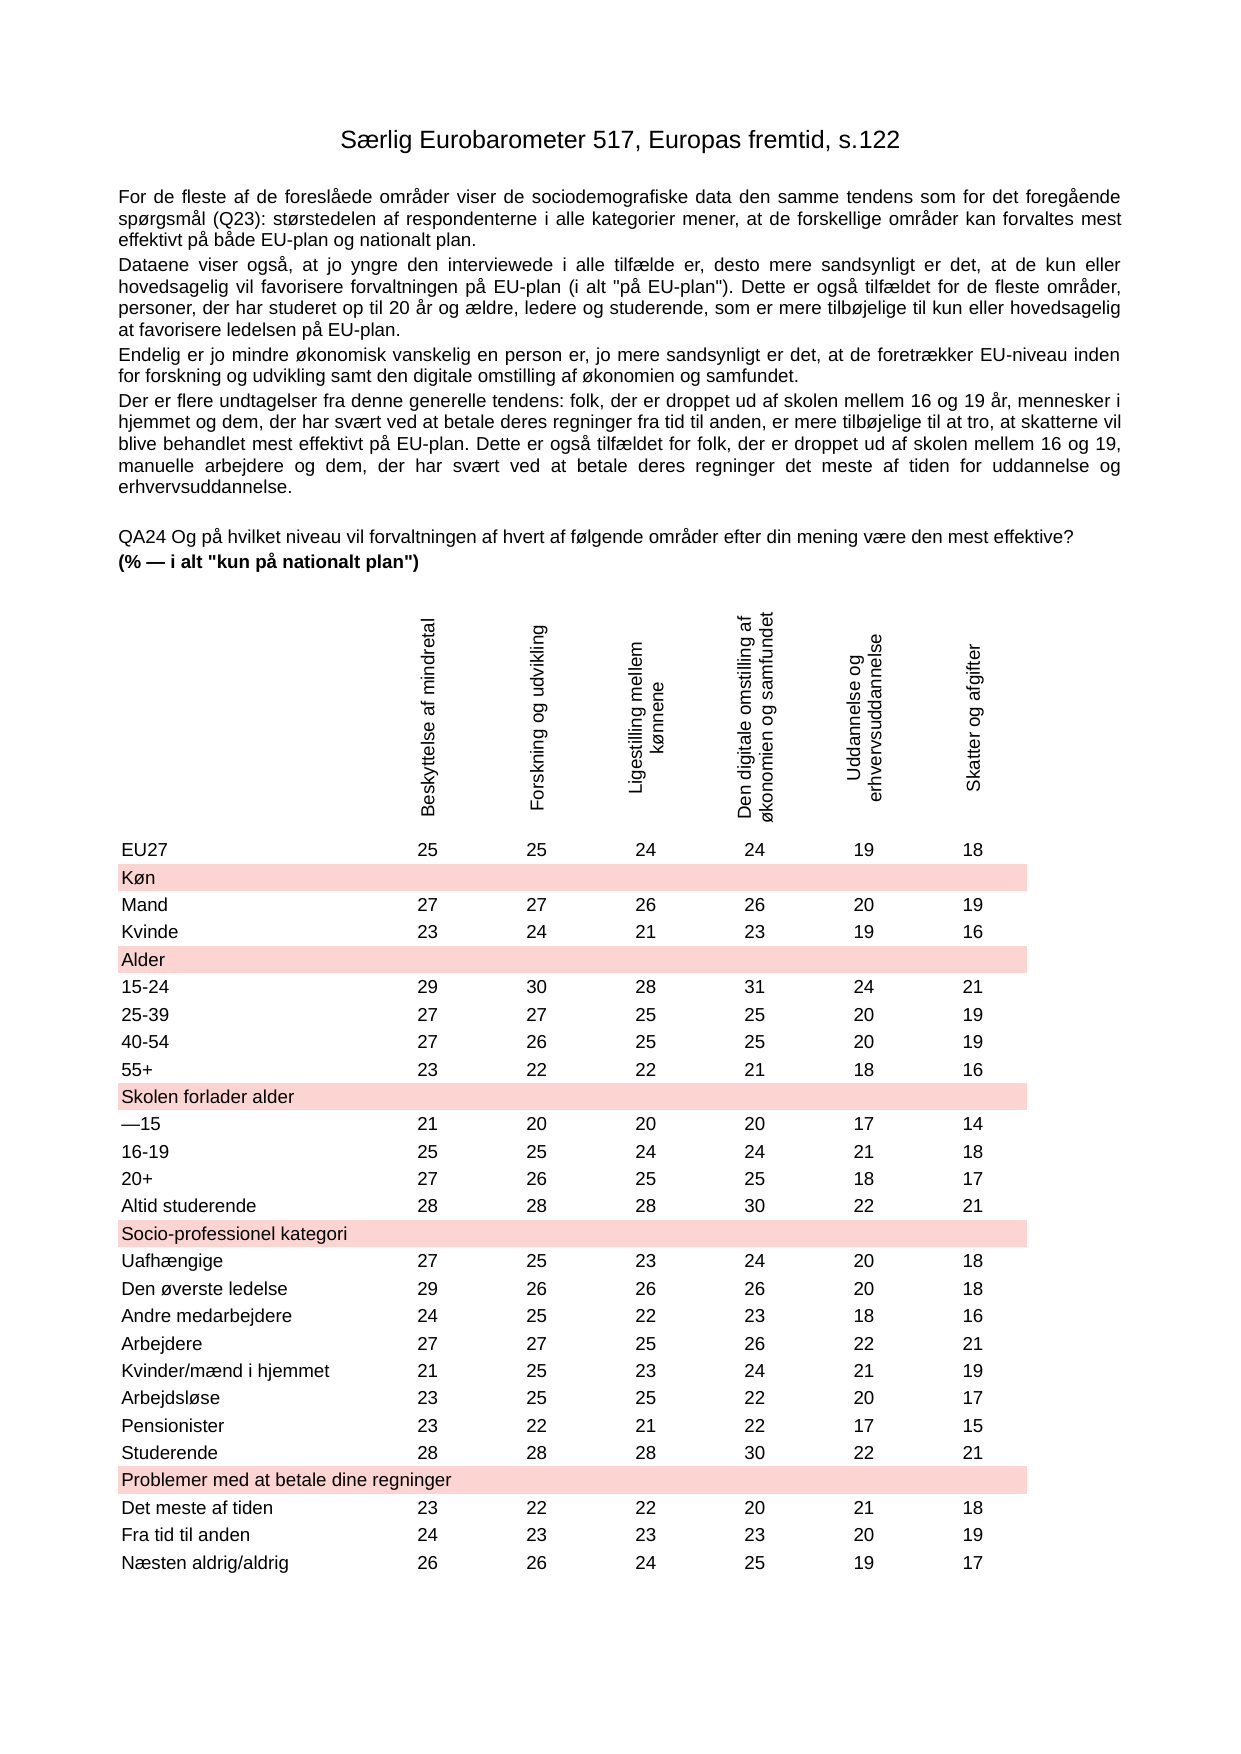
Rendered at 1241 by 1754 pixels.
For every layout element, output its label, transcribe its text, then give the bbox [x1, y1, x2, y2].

table_cell 19 [918, 1357, 1027, 1384]
table_cell 16 [918, 1302, 1027, 1329]
table_cell 21 [918, 973, 1027, 1001]
table_cell 29 [373, 1275, 482, 1302]
table_cell [809, 946, 918, 973]
text For de fleste af de foreslåede områder viser de sociodemografiske data den samme tendens som for det foregående spørgsmål (Q23): størstedelen af respondenterne i alle kategorier mener, at de forskellige områder kan forvaltes mest effektivt på både EU-plan og nationalt plan. [118, 186, 1122, 251]
table_cell 16 [918, 919, 1027, 946]
table_cell [700, 1466, 809, 1494]
table_cell 21 [591, 1412, 700, 1439]
table_cell 29 [373, 973, 482, 1001]
table_cell [918, 1083, 1027, 1110]
table_cell 25 [482, 1384, 591, 1412]
table_cell 23 [373, 1494, 482, 1521]
table_cell 20 [809, 1001, 918, 1028]
table_cell Uafhængige [118, 1247, 373, 1274]
table_cell 25 [591, 1165, 700, 1192]
table_cell 27 [373, 1001, 482, 1028]
table_cell 20 [809, 1275, 918, 1302]
table_cell 25 [373, 836, 482, 864]
text Endelig er jo mindre økonomisk vanskelig en person er, jo mere sandsynligt er det, at de foretrækker EU-niveau inden for forskning og udvikling samt den digitale omstilling af økonomien og samfundet. [118, 343, 1122, 387]
table_cell 25 [700, 1028, 809, 1055]
table_header Skatter og afgifter [918, 600, 1027, 836]
table_cell 21 [373, 1110, 482, 1138]
table_cell 27 [482, 1329, 591, 1357]
table_cell 22 [482, 1494, 591, 1521]
table_cell [918, 946, 1027, 973]
table_cell 16 [918, 1055, 1027, 1083]
table_cell 26 [482, 1275, 591, 1302]
table_cell 22 [700, 1412, 809, 1439]
table_cell 23 [373, 919, 482, 946]
table_cell 23 [700, 919, 809, 946]
table_cell 27 [373, 891, 482, 918]
table_cell Kvinder/mænd i hjemmet [118, 1357, 373, 1384]
table_cell 15-24 [118, 973, 373, 1001]
table_cell 15 [918, 1412, 1027, 1439]
table_cell [809, 1220, 918, 1247]
table_cell 22 [482, 1412, 591, 1439]
table_cell [482, 1083, 591, 1110]
table_cell 23 [482, 1521, 591, 1548]
table_cell 26 [700, 891, 809, 918]
table_cell Studerende [118, 1439, 373, 1466]
table_cell [700, 946, 809, 973]
table_cell 26 [482, 1165, 591, 1192]
table_cell 28 [591, 973, 700, 1001]
table_cell 24 [809, 973, 918, 1001]
table_cell 25 [482, 1302, 591, 1329]
table_cell 25 [591, 1329, 700, 1357]
table_cell 25 [482, 1357, 591, 1384]
table_cell 22 [809, 1329, 918, 1357]
table_cell 22 [700, 1384, 809, 1412]
table_cell 17 [918, 1384, 1027, 1412]
table_cell Alder [118, 946, 373, 973]
table_cell Problemer med at betale dine regninger [118, 1466, 700, 1494]
table_cell [700, 1220, 809, 1247]
table_cell Skolen forlader alder [118, 1083, 482, 1110]
table_cell 21 [591, 919, 700, 946]
table_cell 22 [809, 1439, 918, 1466]
table_cell 25 [591, 1001, 700, 1028]
table_cell 17 [918, 1165, 1027, 1192]
table_cell 24 [700, 1247, 809, 1274]
table_cell 55+ [118, 1055, 373, 1083]
table_cell 22 [591, 1302, 700, 1329]
table_cell Socio-professionel kategori [118, 1220, 591, 1247]
table_cell 30 [700, 1439, 809, 1466]
table_cell Mand [118, 891, 373, 918]
table_cell 18 [918, 1247, 1027, 1274]
table_cell 27 [373, 1247, 482, 1274]
table_cell 25 [700, 1001, 809, 1028]
table_cell 18 [918, 836, 1027, 864]
table_cell 27 [482, 891, 591, 918]
table_header Ligestilling mellem kønnene [591, 600, 700, 836]
table_cell 28 [591, 1439, 700, 1466]
text (% — i alt "kun på nationalt plan") [118, 550, 1122, 572]
table_header Forskning og udvikling [482, 600, 591, 836]
table_cell 18 [918, 1275, 1027, 1302]
table_cell 22 [591, 1055, 700, 1083]
table_cell [591, 1083, 700, 1110]
table_cell 18 [918, 1494, 1027, 1521]
table_cell 23 [373, 1055, 482, 1083]
text Der er flere undtagelser fra denne generelle tendens: folk, der er droppet ud af skolen mellem 16 og 19 år, mennesker i hjemmet og dem, der har svært ved at betale deres regninger fra tid til anden, er mere tilbøjelige til at tro, at skatterne vil blive behandlet mest effektivt på EU-plan. Dette er også tilfældet for folk, der er droppet ud af skolen mellem 16 og 19, manuelle arbejdere og dem, der har svært ved at betale deres regninger det meste af tiden for uddannelse og erhvervsuddannelse. [118, 390, 1122, 498]
table_cell 28 [373, 1193, 482, 1220]
table_cell 21 [373, 1357, 482, 1384]
table_cell 23 [591, 1521, 700, 1548]
table_cell 14 [918, 1110, 1027, 1138]
table_cell 24 [591, 1549, 700, 1576]
table_cell 26 [482, 1028, 591, 1055]
table_cell 21 [809, 1357, 918, 1384]
table_header [118, 600, 373, 836]
table_cell 17 [809, 1110, 918, 1138]
table_cell 18 [809, 1302, 918, 1329]
table_cell Arbejdere [118, 1329, 373, 1357]
table_cell 23 [373, 1412, 482, 1439]
table_cell [918, 1466, 1027, 1494]
table_cell Den øverste ledelse [118, 1275, 373, 1302]
table_cell Køn [118, 864, 373, 891]
table_cell 26 [591, 1275, 700, 1302]
table_cell [700, 864, 809, 891]
table_cell 24 [591, 836, 700, 864]
table_cell 18 [809, 1055, 918, 1083]
table_cell 19 [809, 836, 918, 864]
table_cell 20 [809, 1521, 918, 1548]
table_cell 25-39 [118, 1001, 373, 1028]
table_cell Kvinde [118, 919, 373, 946]
table_cell 23 [591, 1247, 700, 1274]
table_cell 20 [809, 1247, 918, 1274]
table_cell 24 [700, 836, 809, 864]
table_cell 20 [809, 1384, 918, 1412]
table_cell 24 [591, 1138, 700, 1165]
table_cell 20 [591, 1110, 700, 1138]
table_cell Altid studerende [118, 1193, 373, 1220]
table_cell 20 [809, 891, 918, 918]
text Dataene viser også, at jo yngre den interviewede i alle tilfælde er, desto mere sandsynligt er det, at de kun eller hovedsagelig vil favorisere forvaltningen på EU-plan (i alt "på EU-plan"). Dette er også tilfældet for de fleste områder, personer, der har studeret op til 20 år og ældre, ledere og studerende, som er mere tilbøjelige til kun eller hovedsagelig at favorisere ledelsen på EU-plan. [118, 254, 1122, 340]
table_cell [591, 946, 700, 973]
table_cell Pensionister [118, 1412, 373, 1439]
table_cell [591, 864, 700, 891]
table_cell 25 [591, 1028, 700, 1055]
table_cell 26 [591, 891, 700, 918]
table_cell 18 [918, 1138, 1027, 1165]
table_cell 19 [918, 891, 1027, 918]
table_cell 21 [918, 1193, 1027, 1220]
table_cell —15 [118, 1110, 373, 1138]
table_cell 27 [373, 1028, 482, 1055]
table_cell 25 [373, 1138, 482, 1165]
table_cell 18 [809, 1165, 918, 1192]
table_cell 26 [700, 1329, 809, 1357]
table_cell [809, 1083, 918, 1110]
table_cell 28 [482, 1439, 591, 1466]
table_cell 31 [700, 973, 809, 1001]
table_cell 23 [591, 1357, 700, 1384]
table_cell [809, 864, 918, 891]
table_cell Næsten aldrig/aldrig [118, 1549, 373, 1576]
table_cell EU27 [118, 836, 373, 864]
table_cell 23 [373, 1384, 482, 1412]
table_cell 28 [482, 1193, 591, 1220]
table_cell 27 [482, 1001, 591, 1028]
table_cell 16-19 [118, 1138, 373, 1165]
table_cell 25 [700, 1165, 809, 1192]
table_cell 25 [482, 836, 591, 864]
table_header Uddannelse og erhvervsuddannelse [809, 600, 918, 836]
table_cell 24 [373, 1302, 482, 1329]
table_cell 21 [809, 1138, 918, 1165]
table_cell 19 [918, 1028, 1027, 1055]
table_cell Andre medarbejdere [118, 1302, 373, 1329]
table_cell [482, 946, 591, 973]
table_cell 40-54 [118, 1028, 373, 1055]
table_cell 28 [373, 1439, 482, 1466]
table_cell 26 [700, 1275, 809, 1302]
table_cell 22 [482, 1055, 591, 1083]
table_cell 26 [373, 1549, 482, 1576]
table_cell [809, 1466, 918, 1494]
table_cell [591, 1220, 700, 1247]
table_cell 25 [591, 1384, 700, 1412]
table_cell 19 [809, 1549, 918, 1576]
table_cell 23 [700, 1302, 809, 1329]
table_cell 19 [918, 1521, 1027, 1548]
table_cell 21 [809, 1494, 918, 1521]
table_cell [918, 864, 1027, 891]
table_cell [482, 864, 591, 891]
table_cell 23 [700, 1521, 809, 1548]
table_cell 27 [373, 1329, 482, 1357]
table_cell 20 [809, 1028, 918, 1055]
table_cell Fra tid til anden [118, 1521, 373, 1548]
table_cell [373, 864, 482, 891]
table_header Den digitale omstilling af økonomien og samfundet [700, 600, 809, 836]
table_cell 25 [482, 1247, 591, 1274]
table_cell 26 [482, 1549, 591, 1576]
table_cell 20 [482, 1110, 591, 1138]
table_cell Det meste af tiden [118, 1494, 373, 1521]
table_cell 19 [918, 1001, 1027, 1028]
table_cell 20+ [118, 1165, 373, 1192]
table_cell 24 [373, 1521, 482, 1548]
table_cell 20 [700, 1494, 809, 1521]
table_cell 21 [918, 1439, 1027, 1466]
table_cell 30 [482, 973, 591, 1001]
table_cell 28 [591, 1193, 700, 1220]
table_cell 25 [700, 1549, 809, 1576]
table_cell 24 [482, 919, 591, 946]
table_cell 17 [918, 1549, 1027, 1576]
table_cell 22 [591, 1494, 700, 1521]
table_cell [373, 946, 482, 973]
table_cell 20 [700, 1110, 809, 1138]
table_cell 30 [700, 1193, 809, 1220]
table_cell [918, 1220, 1027, 1247]
table_cell 24 [700, 1357, 809, 1384]
table_cell 21 [918, 1329, 1027, 1357]
table_cell 17 [809, 1412, 918, 1439]
table_cell 25 [482, 1138, 591, 1165]
table_cell 21 [700, 1055, 809, 1083]
text QA24 Og på hvilket niveau vil forvaltningen af hvert af følgende områder efter din mening være den mest effektive? [118, 526, 1122, 547]
table_header Beskyttelse af mindretal [373, 600, 482, 836]
table_cell 27 [373, 1165, 482, 1192]
table_cell [700, 1083, 809, 1110]
table_cell Arbejdsløse [118, 1384, 373, 1412]
table_cell 19 [809, 919, 918, 946]
table_cell 24 [700, 1138, 809, 1165]
table_cell 22 [809, 1193, 918, 1220]
